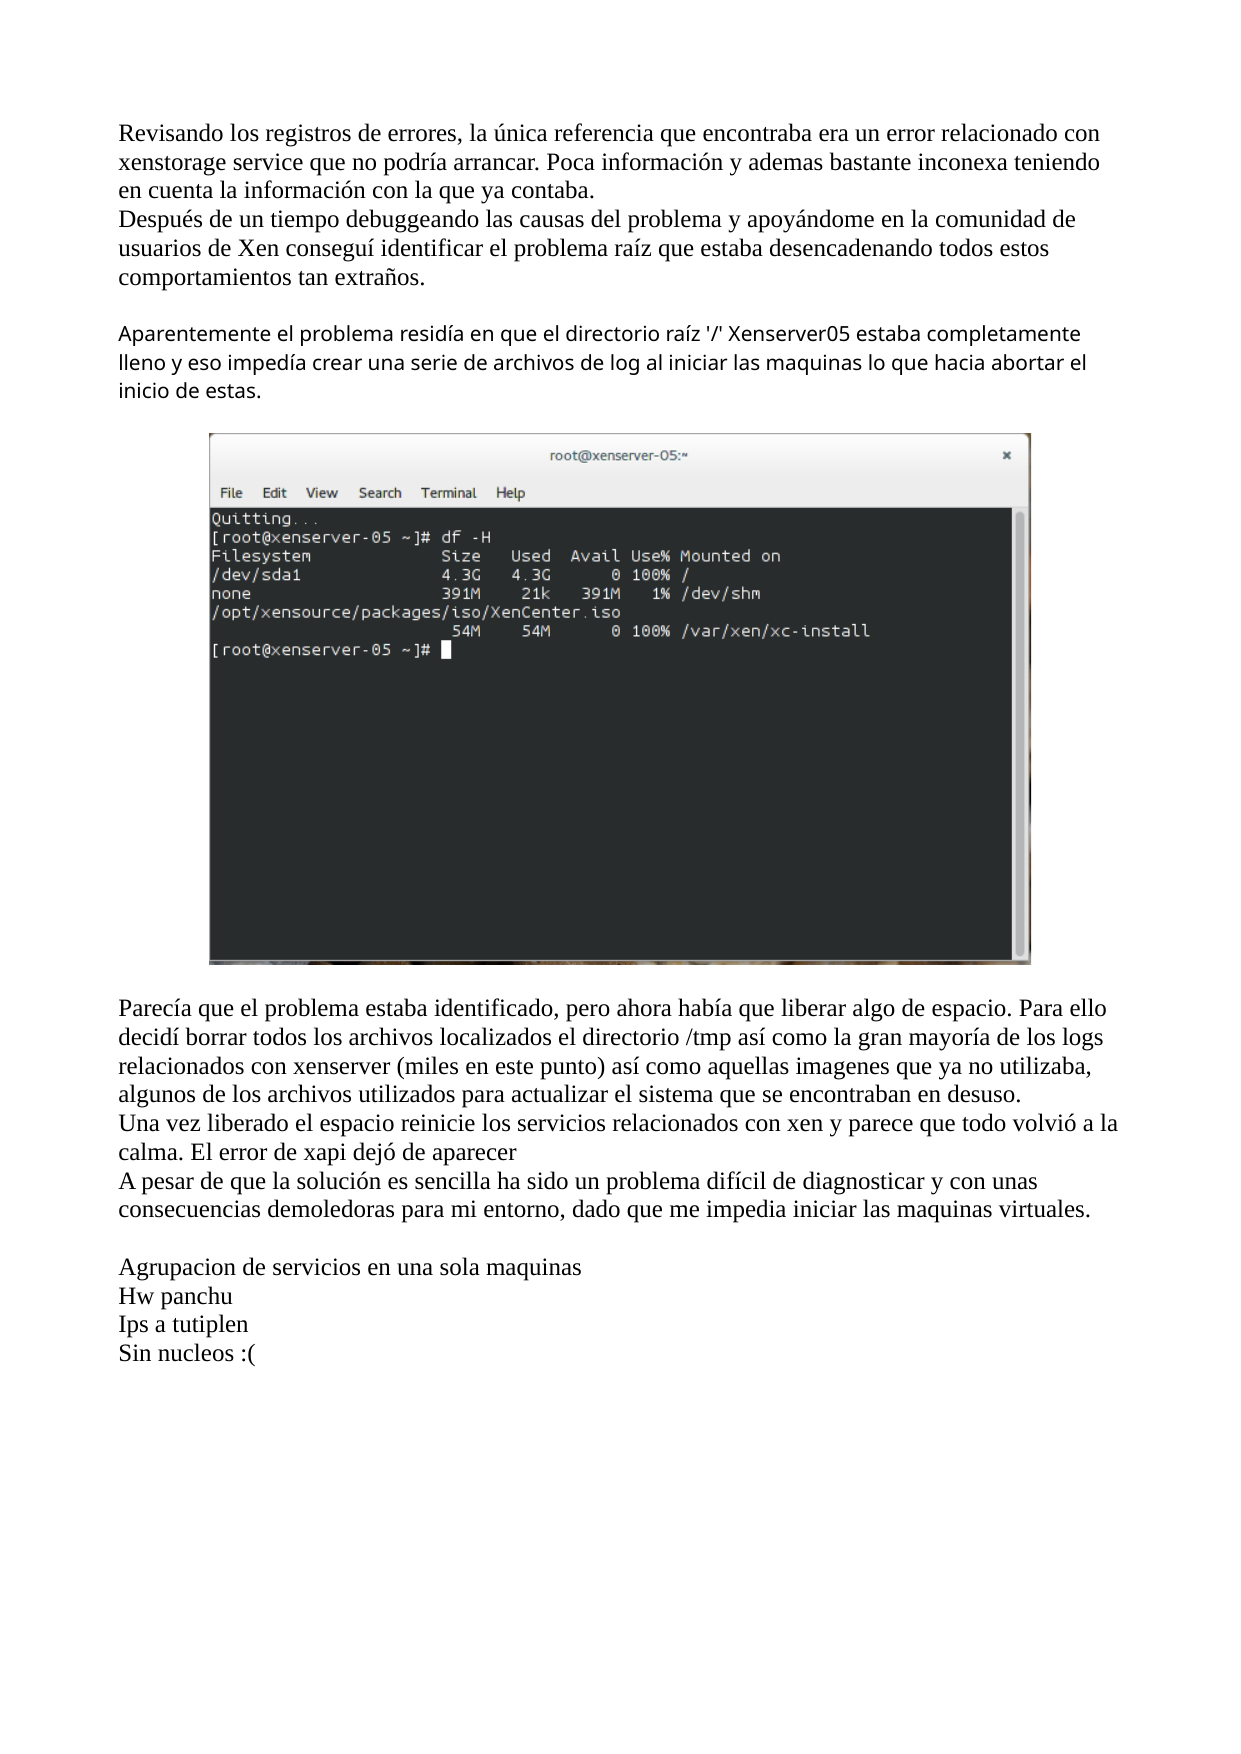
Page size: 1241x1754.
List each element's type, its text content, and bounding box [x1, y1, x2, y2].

text Una vez liberado el espacio reinicie los servicios relacionados con xen y parece que todo volvió a la calma. El error de xapi dejó de aparecer [118, 1108, 1122, 1166]
text Sin nucleos :( [118, 1338, 1122, 1367]
text Agrupacion de servicios en una sola maquinas [118, 1252, 1122, 1281]
text Hw panchu [118, 1281, 1122, 1309]
text A pesar de que la solución es sencilla ha sido un problema difícil de diagnosticar y con unas consecuencias demoledoras para mi entorno, dado que me impedia iniciar las maquinas virtuales. [118, 1166, 1122, 1223]
text Ips a tutiplen [118, 1309, 1122, 1338]
text Revisando los registros de errores, la única referencia que encontraba era un error relacionado con xenstorage service que no podría arrancar. Poca información y ademas bastante inconexa teniendo en cuenta la información con la que ya contaba. [118, 118, 1122, 204]
picture [209, 433, 1032, 965]
text Aparentemente el problema residía en que el directorio raíz '/' Xenserver05 estaba completamente lleno y eso impedía crear una serie de archivos de log al iniciar las maquinas lo que hacia abortar el inicio de estas. [118, 319, 1122, 405]
text Parecía que el problema estaba identificado, pero ahora había que liberar algo de espacio. Para ello decidí borrar todos los archivos localizados el directorio /tmp así como la gran mayoría de los logs relacionados con xenserver (miles en este punto) así como aquellas imagenes que ya no utilizaba, algunos de los archivos utilizados para actualizar el sistema que se encontraban en desuso. [118, 993, 1122, 1108]
text Después de un tiempo debuggeando las causas del problema y apoyándome en la comunidad de usuarios de Xen conseguí identificar el problema raíz que estaba desencadenando todos estos comportamientos tan extraños. [118, 204, 1122, 291]
